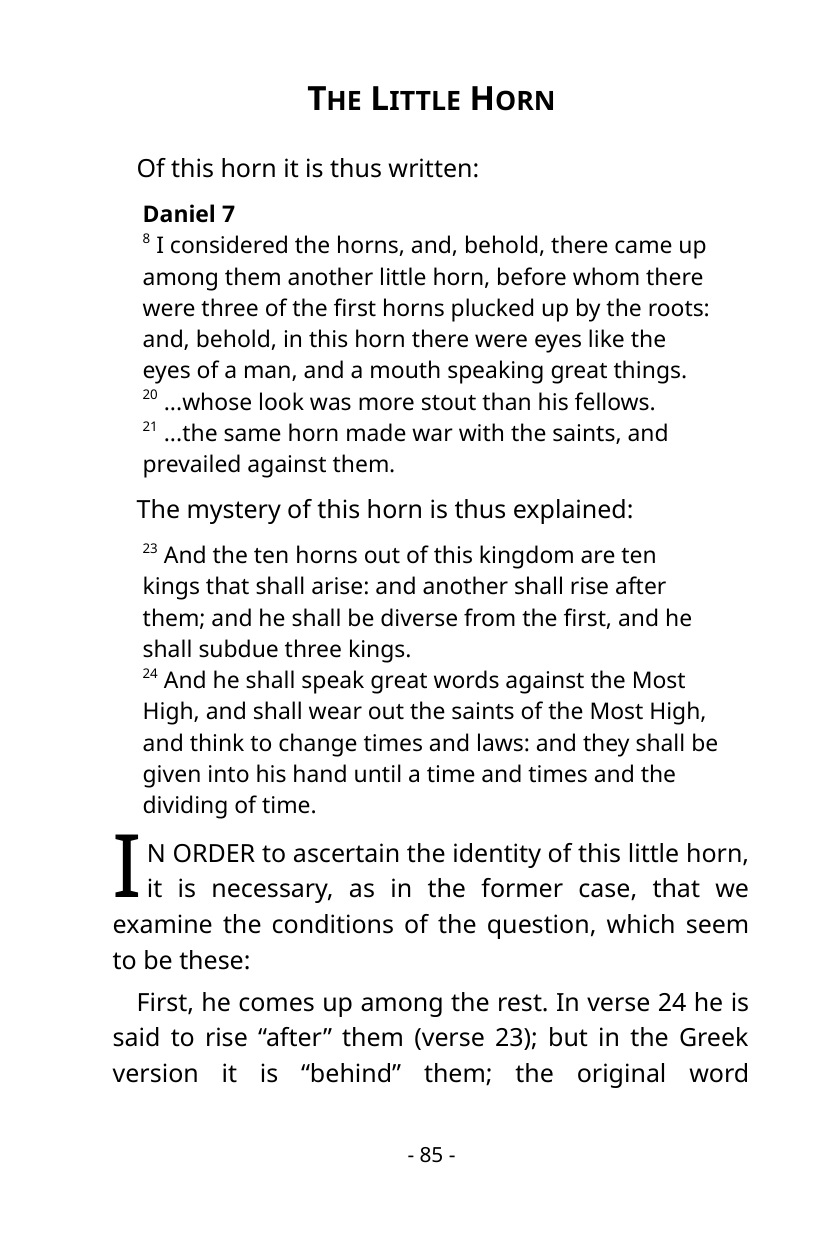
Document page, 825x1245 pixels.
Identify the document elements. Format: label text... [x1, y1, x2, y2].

text Daniel 7 [142, 198, 750, 229]
text IN ORDER to ascertain the identity of this little horn, it is necessary, as in the former case, that we examine the conditions of the question, which seem to be these: [112, 835, 750, 977]
subtitle The Little Horn [112, 75, 750, 120]
text 20 ...whose look was more stout than his fellows. [142, 386, 720, 417]
text The mystery of this horn is thus explained: [112, 491, 750, 525]
text 8 I considered the horns, and, behold, there came up among them another little horn, before whom there were three of the first horns plucked up by the roots: and, behold, in this horn there were eyes like the eyes of a man, and a mouth speaking great things. [142, 229, 720, 386]
text First, he comes up among the rest. In verse 24 he is said to rise “after” them (verse 23); but in the Greek version it is “behind” them; the original word [112, 984, 750, 1090]
title 23 And the ten horns out of this kingdom are ten kings that shall arise: and another shall rise after them; and he shall be diverse from the first, and he shall subdue three kings. [142, 539, 720, 664]
text Of this horn it is thus written: [112, 150, 750, 184]
text 21 ...the same horn made war with the saints, and prevailed against them. [142, 417, 720, 479]
title 24 And he shall speak great words against the Most High, and shall wear out the saints of the Most High, and think to change times and laws: and they shall be given into his hand until a time and times and the dividing of time. [142, 664, 720, 820]
